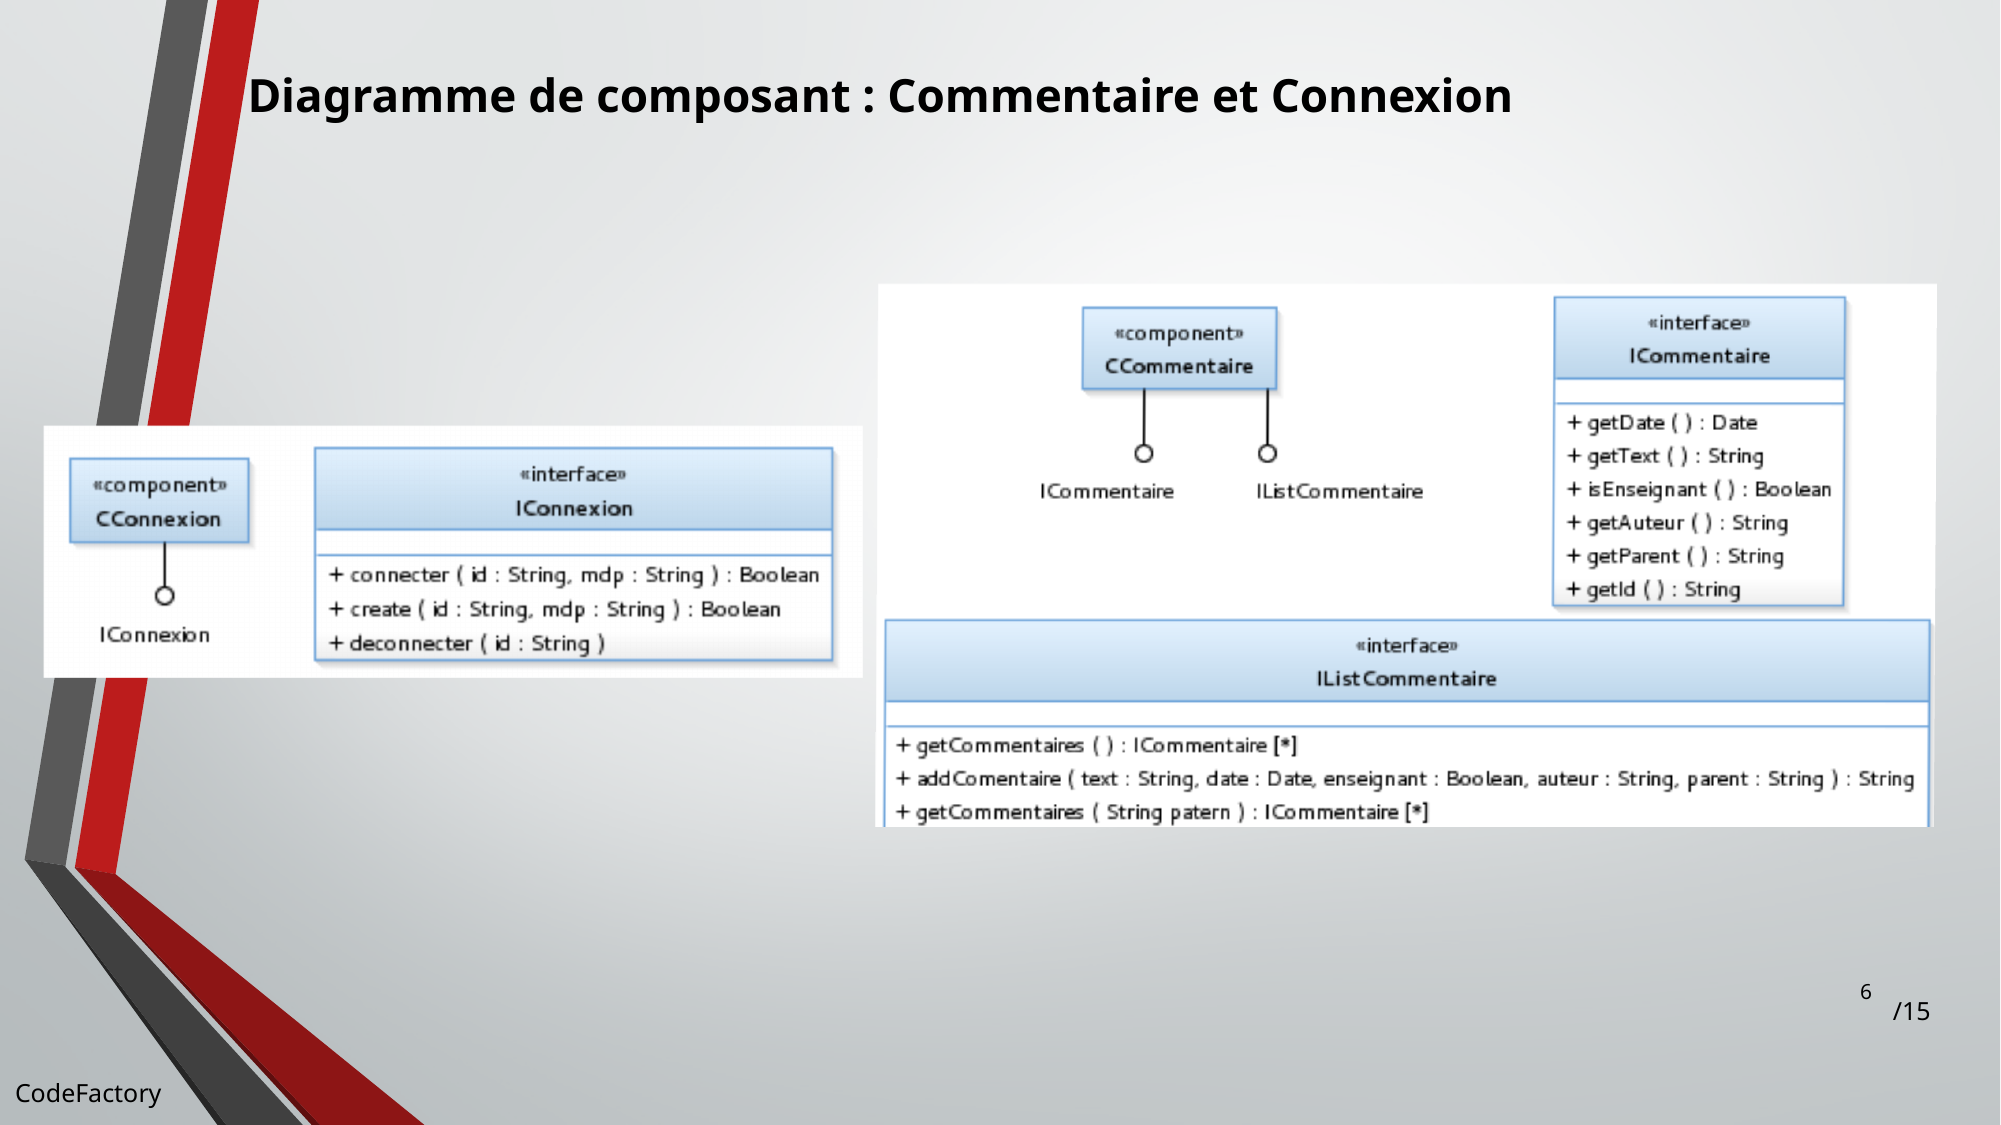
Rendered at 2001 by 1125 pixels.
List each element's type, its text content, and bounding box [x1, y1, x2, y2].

text_box /15 [1877, 980, 1961, 1041]
title Diagramme de composant : Commentaire et Connexion [232, 0, 1876, 189]
picture [0, 0, 2001, 1125]
text_box CodeFactory [0, 1063, 1163, 1123]
